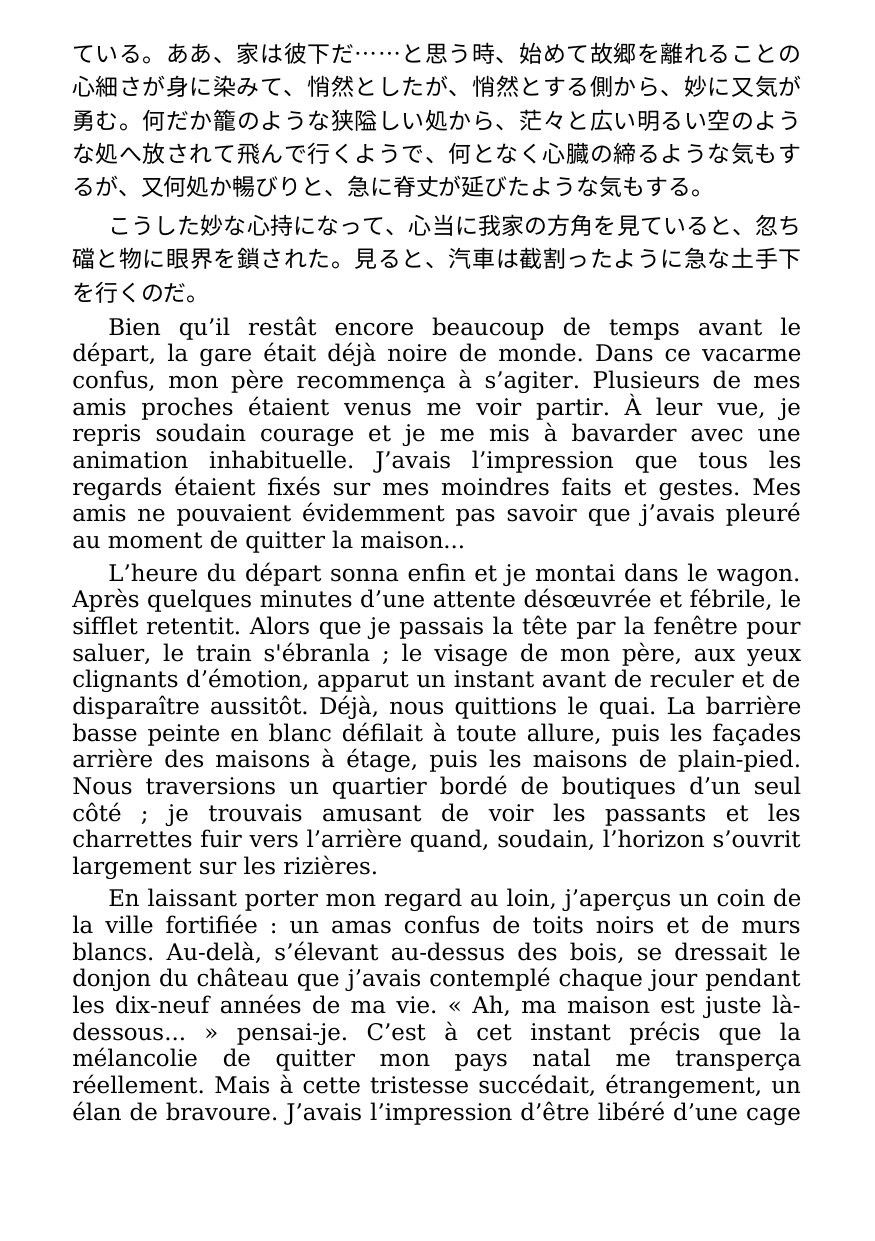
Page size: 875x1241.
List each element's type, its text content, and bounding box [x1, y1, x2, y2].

text L’heure du départ sonna enfin et je montai dans le wagon. Après quelques minutes d’une attente désœuvrée et fébrile, le sifflet retentit. Alors que je passais la tête par la fenêtre pour saluer, le train s'ébranla ; le visage de mon père, aux yeux clignants d’émotion, apparut un instant avant de reculer et de disparaître aussitôt. Déjà, nous quittions le quai. La barrière basse peinte en blanc défilait à toute allure, puis les façades arrière des maisons à étage, puis les maisons de plain-pied. Nous traversions un quartier bordé de boutiques d’un seul côté ; je trouvais amusant de voir les passants et les charrettes fuir vers l’arrière quand, soudain, l’horizon s’ouvrit largement sur les rizières. [72, 560, 802, 880]
text Bien qu’il restât encore beaucoup de temps avant le départ, la gare était déjà noire de monde. Dans ce vacarme confus, mon père recommença à s’agiter. Plusieurs de mes amis proches étaient venus me voir partir. À leur vue, je repris soudain courage et je me mis à bavarder avec une animation inhabituelle. J’avais l’impression que tous les regards étaient fixés sur mes moindres faits et gestes. Mes amis ne pouvaient évidemment pas savoir que j’avais pleuré au moment de quitter la maison... [72, 314, 802, 554]
text こうした妙な心持になって、心当に我家の方角を見ていると、忽ち礑と物に眼界を鎖された。見ると、汽車は截割ったように急な土手下を行くのだ。 [72, 208, 802, 308]
text ている。ああ、家は彼下だ……と思う時、始めて故郷を離れることの心細さが身に染みて、悄然としたが、悄然とする側から、妙に又気が勇む。何だか籠のような狭隘しい処から、茫々と広い明るい空のような処へ放されて飛んで行くようで、何となく心臓の締るような気もするが、又何処か暢びりと、急に脊丈が延びたような気もする。 [72, 36, 802, 202]
text En laissant porter mon regard au loin, j’aperçus un coin de la ville fortifiée : un amas confus de toits noirs et de murs blancs. Au-delà, s’élevant au-dessus des bois, se dressait le donjon du château que j’avais contemplé chaque jour pendant les dix-neuf années de ma vie. « Ah, ma maison est juste là-dessous... » pensai-je. C’est à cet instant précis que la mélancolie de quitter mon pays natal me transperça réellement. Mais à cette tristesse succédait, étrangement, un élan de bravoure. J’avais l’impression d’être libéré d’une cage [72, 886, 802, 1126]
